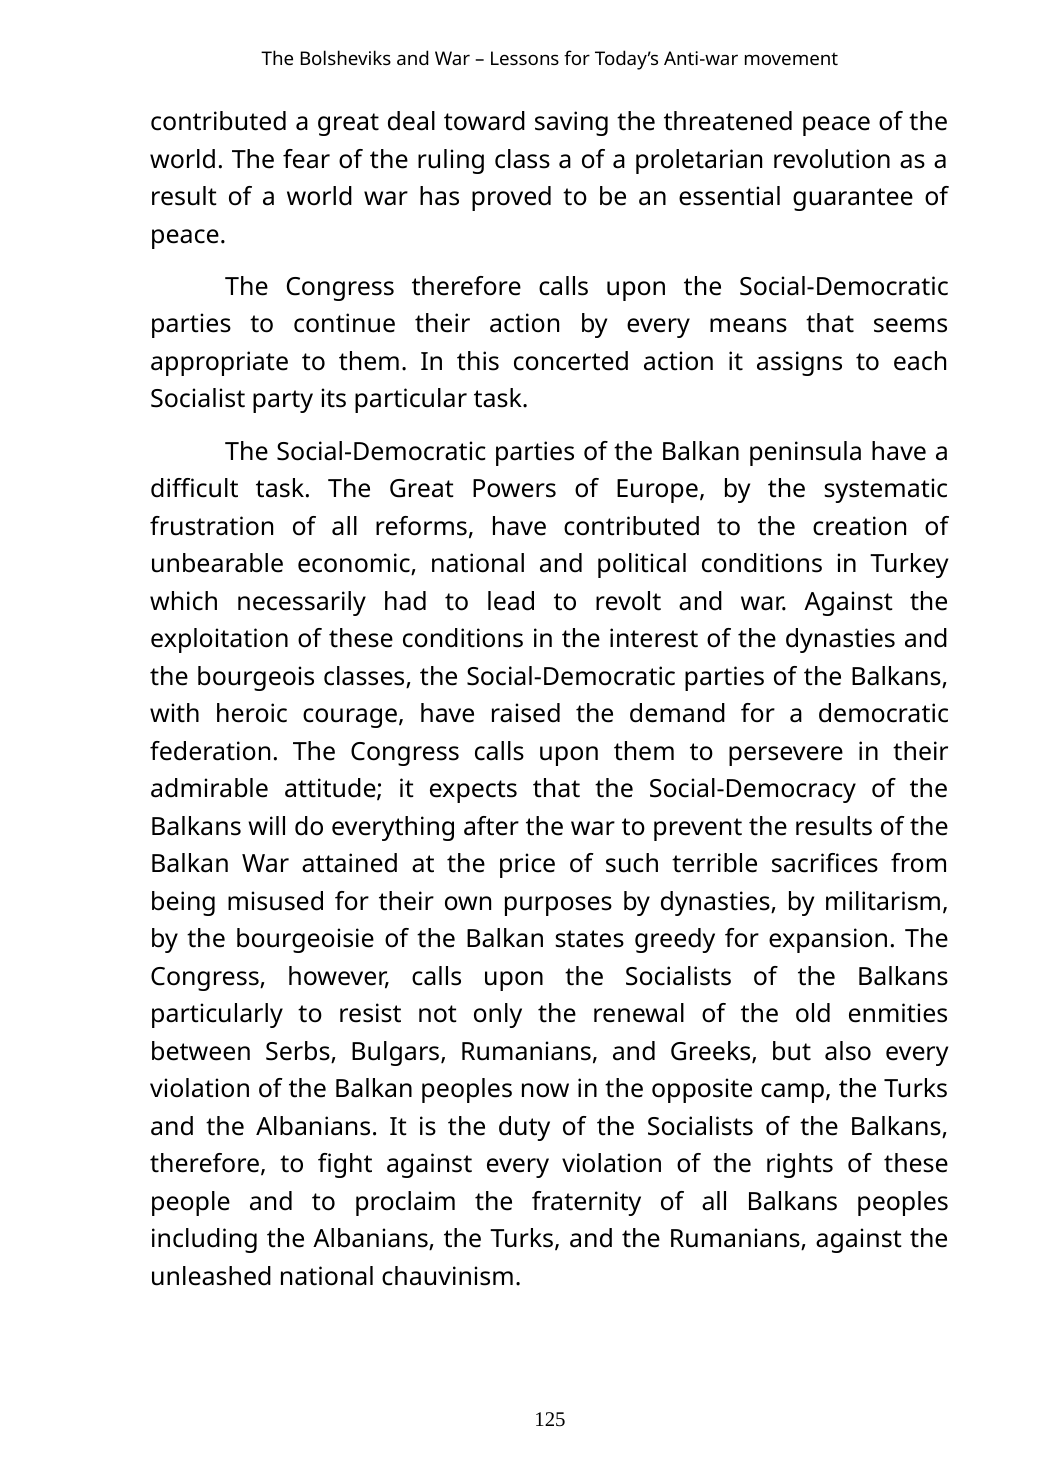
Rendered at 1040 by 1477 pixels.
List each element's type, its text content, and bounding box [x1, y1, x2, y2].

text contributed a great deal toward saving the threatened peace of the world. The fear of the ruling class a of a proletarian revolution as a result of a world war has proved to be an essential guarantee of peace. [150, 101, 949, 251]
text The Congress therefore calls upon the Social-Democratic parties to continue their action by every means that seems appropriate to them. In this concerted action it assigns to each Socialist party its particular task. [150, 265, 949, 415]
text The Social-Democratic parties of the Balkan peninsula have a difficult task. The Great Powers of Europe, by the systematic frustration of all reforms, have contributed to the creation of unbearable economic, national and political conditions in Turkey which necessarily had to lead to revolt and war. Against the exploitation of these conditions in the interest of the dynasties and the bourgeois classes, the Social-Democratic parties of the Balkans, with heroic courage, have raised the demand for a democratic federation. The Congress calls upon them to persevere in their admirable attitude; it expects that the Social-Democracy of the Balkans will do everything after the war to prevent the results of the Balkan War attained at the price of such terrible sacrifices from being misused for their own purposes by dynasties, by militarism, by the bourgeoisie of the Balkan states greedy for expansion. The Congress, however, calls upon the Socialists of the Balkans particularly to resist not only the renewal of the old enmities between Serbs, Bulgars, Rumanians, and Greeks, but also every violation of the Balkan peoples now in the opposite camp, the Turks and the Albanians. It is the duty of the Socialists of the Balkans, therefore, to fight against every violation of the rights of these people and to proclaim the fraternity of all Balkans peoples including the Albanians, the Turks, and the Rumanians, against the unleashed national chauvinism. [150, 430, 949, 1292]
